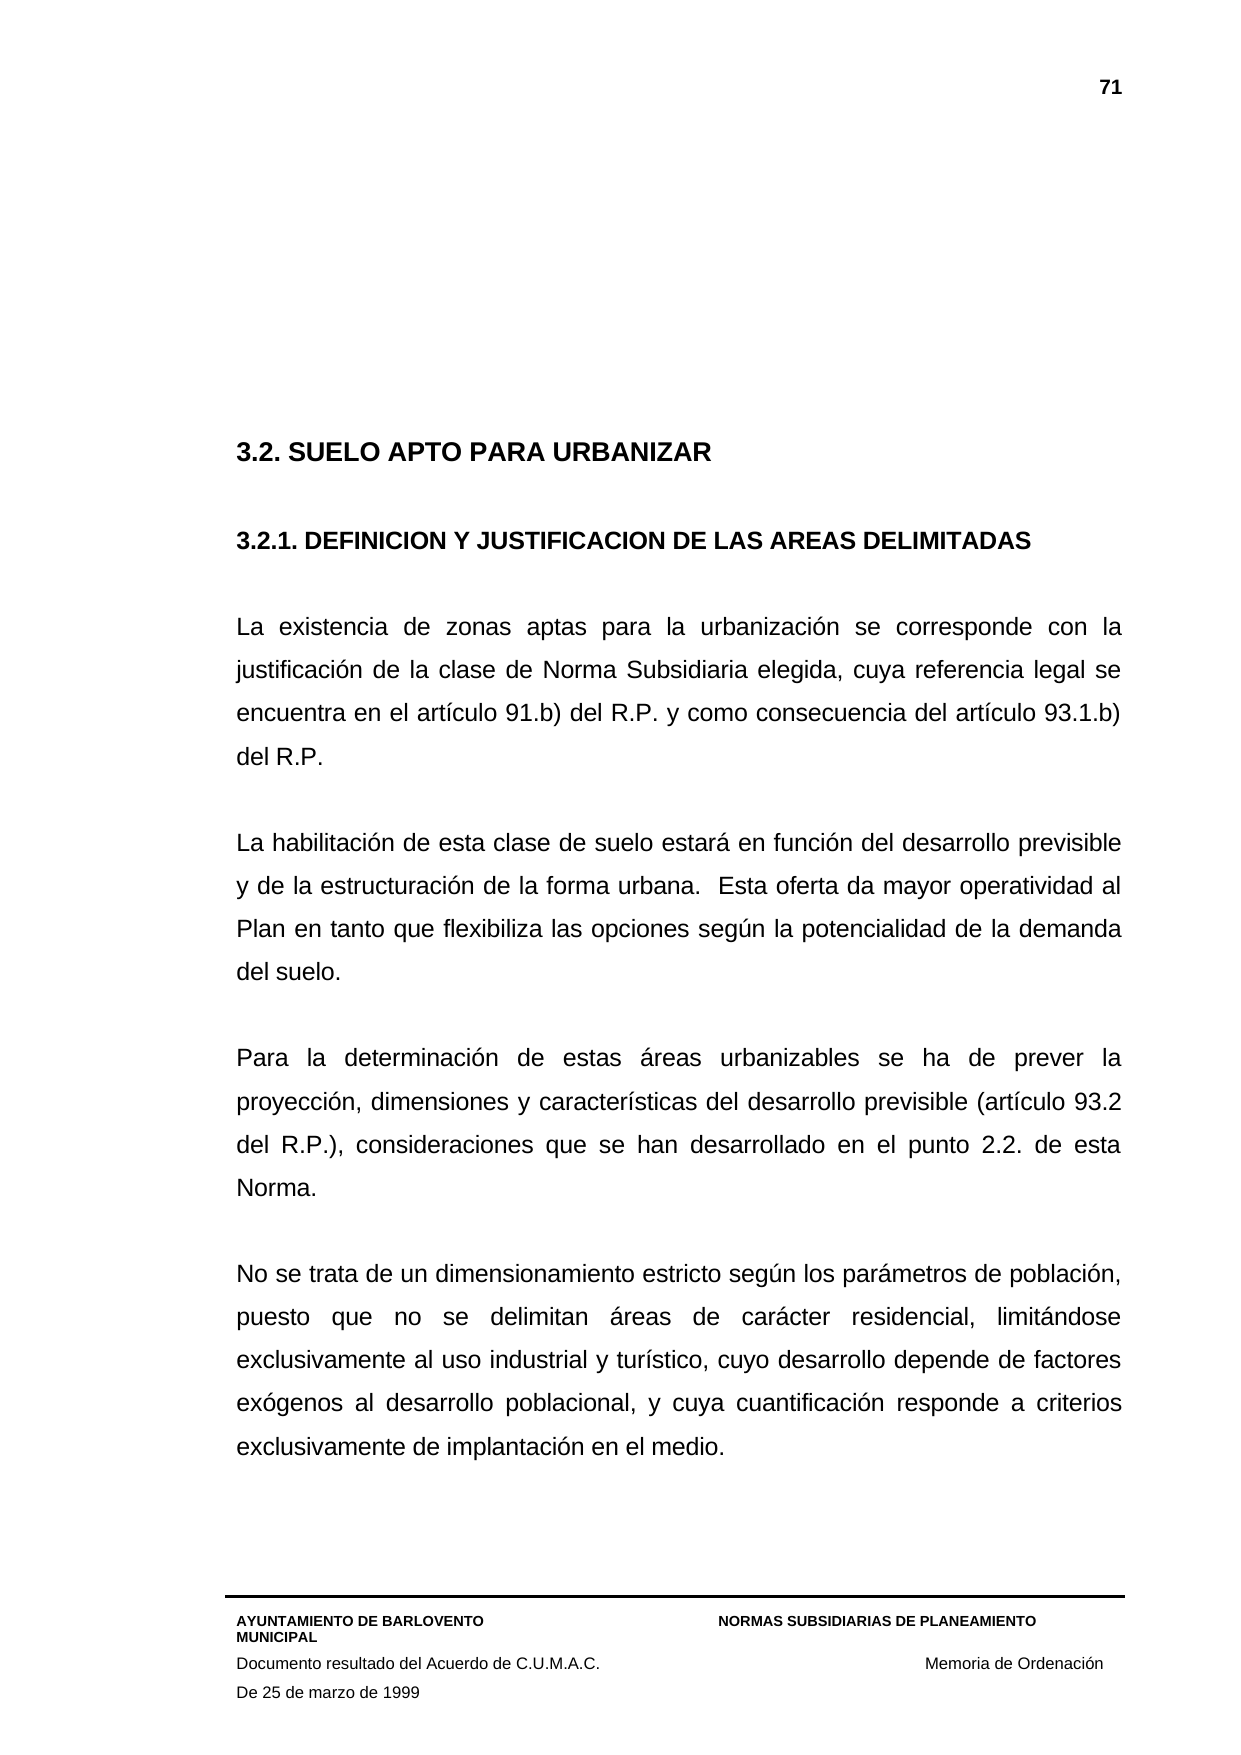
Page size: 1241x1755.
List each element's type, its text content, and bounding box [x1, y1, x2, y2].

text 3.2. SUELO APTO PARA URBANIZAR [236, 436, 1122, 467]
text 3.2.1. DEFINICION Y JUSTIFICACION DE LAS AREAS DELIMITADAS [236, 526, 1122, 555]
text La habilitación de esta clase de suelo estará en función del desarrollo previsible y de la estructuración de la forma urbana. Esta oferta da mayor operatividad al Plan en tanto que flexibiliza las opciones según la potencialidad de la demanda del suelo. [236, 828, 1122, 986]
text No se trata de un dimensionamiento estricto según los parámetros de población, puesto que no se delimitan áreas de carácter residencial, limitándose exclusivamente al uso industrial y turístico, cuyo desarrollo depende de factores exógenos al desarrollo poblacional, y cuya cuantificación responde a criterios exclusivamente de implantación en el medio. [236, 1259, 1122, 1460]
text La existencia de zonas aptas para la urbanización se corresponde con la justificación de la clase de Norma Subsidiaria elegida, cuya referencia legal se encuentra en el artículo 91.b) del R.P. y como consecuencia del artículo 93.1.b) del R.P. [236, 612, 1122, 770]
text Para la determinación de estas áreas urbanizables se ha de prever la proyección, dimensiones y características del desarrollo previsible (artículo 93.2 del R.P.), consideraciones que se han desarrollado en el punto 2.2. de esta Norma. [236, 1043, 1122, 1202]
